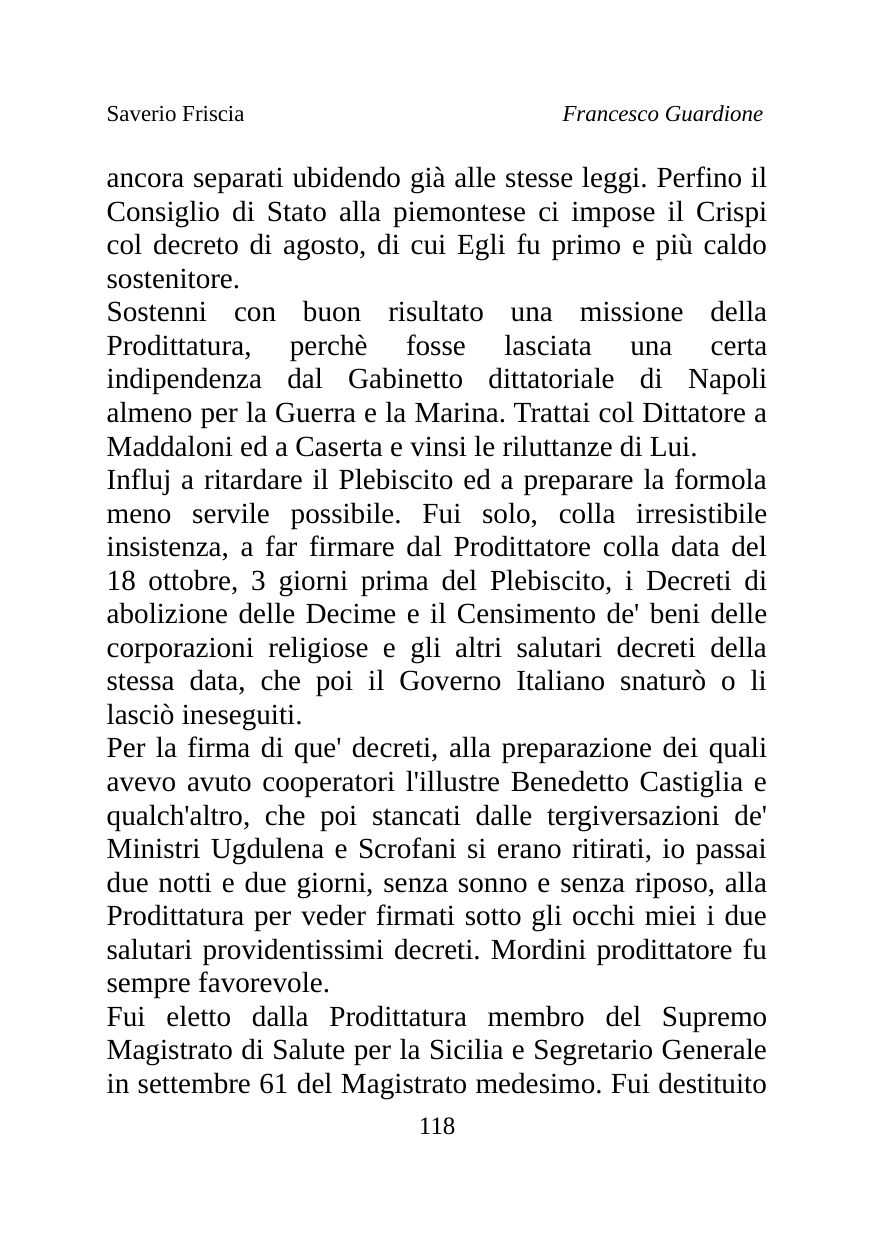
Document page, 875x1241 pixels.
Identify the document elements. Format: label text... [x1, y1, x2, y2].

text Sostenni con buon risultato una missione della Prodittatura, perchè fosse lasciata una certa indipendenza dal Gabinetto dittatoriale di Napoli almeno per la Guerra e la Marina. Trattai col Dittatore a Maddaloni ed a Caserta e vinsi le riluttanze di Lui. [106, 294, 768, 462]
text Per la firma di que' decreti, alla preparazione dei quali avevo avuto cooperatori l'illustre Benedetto Castiglia e qualch'altro, che poi stancati dalle tergiversazioni de' Ministri Ugdulena e Scrofani si erano ritirati, io passai due notti e due giorni, senza sonno e senza riposo, alla Prodittatura per veder firmati sotto gli occhi miei i due salutari providentissimi decreti. Mordini prodittatore fu sempre favorevole. [106, 731, 768, 999]
text Fui eletto dalla Prodittatura membro del Supremo Magistrato di Salute per la Sicilia e Segretario Generale in settembre 61 del Magistrato medesimo. Fui destituito [106, 999, 768, 1099]
text Influj a ritardare il Plebiscito ed a preparare la formola meno servile possibile. Fui solo, colla irresistibile insistenza, a far firmare dal Prodittatore colla data del 18 ottobre, 3 giorni prima del Plebiscito, i Decreti di abolizione delle Decime e il Censimento de' beni delle corporazioni religiose e gli altri salutari decreti della stessa data, che poi il Governo Italiano snaturò o li lasciò ineseguiti. [106, 462, 768, 731]
text ancora separati ubidendo già alle stesse leggi. Perfino il Consiglio di Stato alla piemontese ci impose il Crispi col decreto di agosto, di cui Egli fu primo e più caldo sostenitore. [106, 160, 768, 294]
